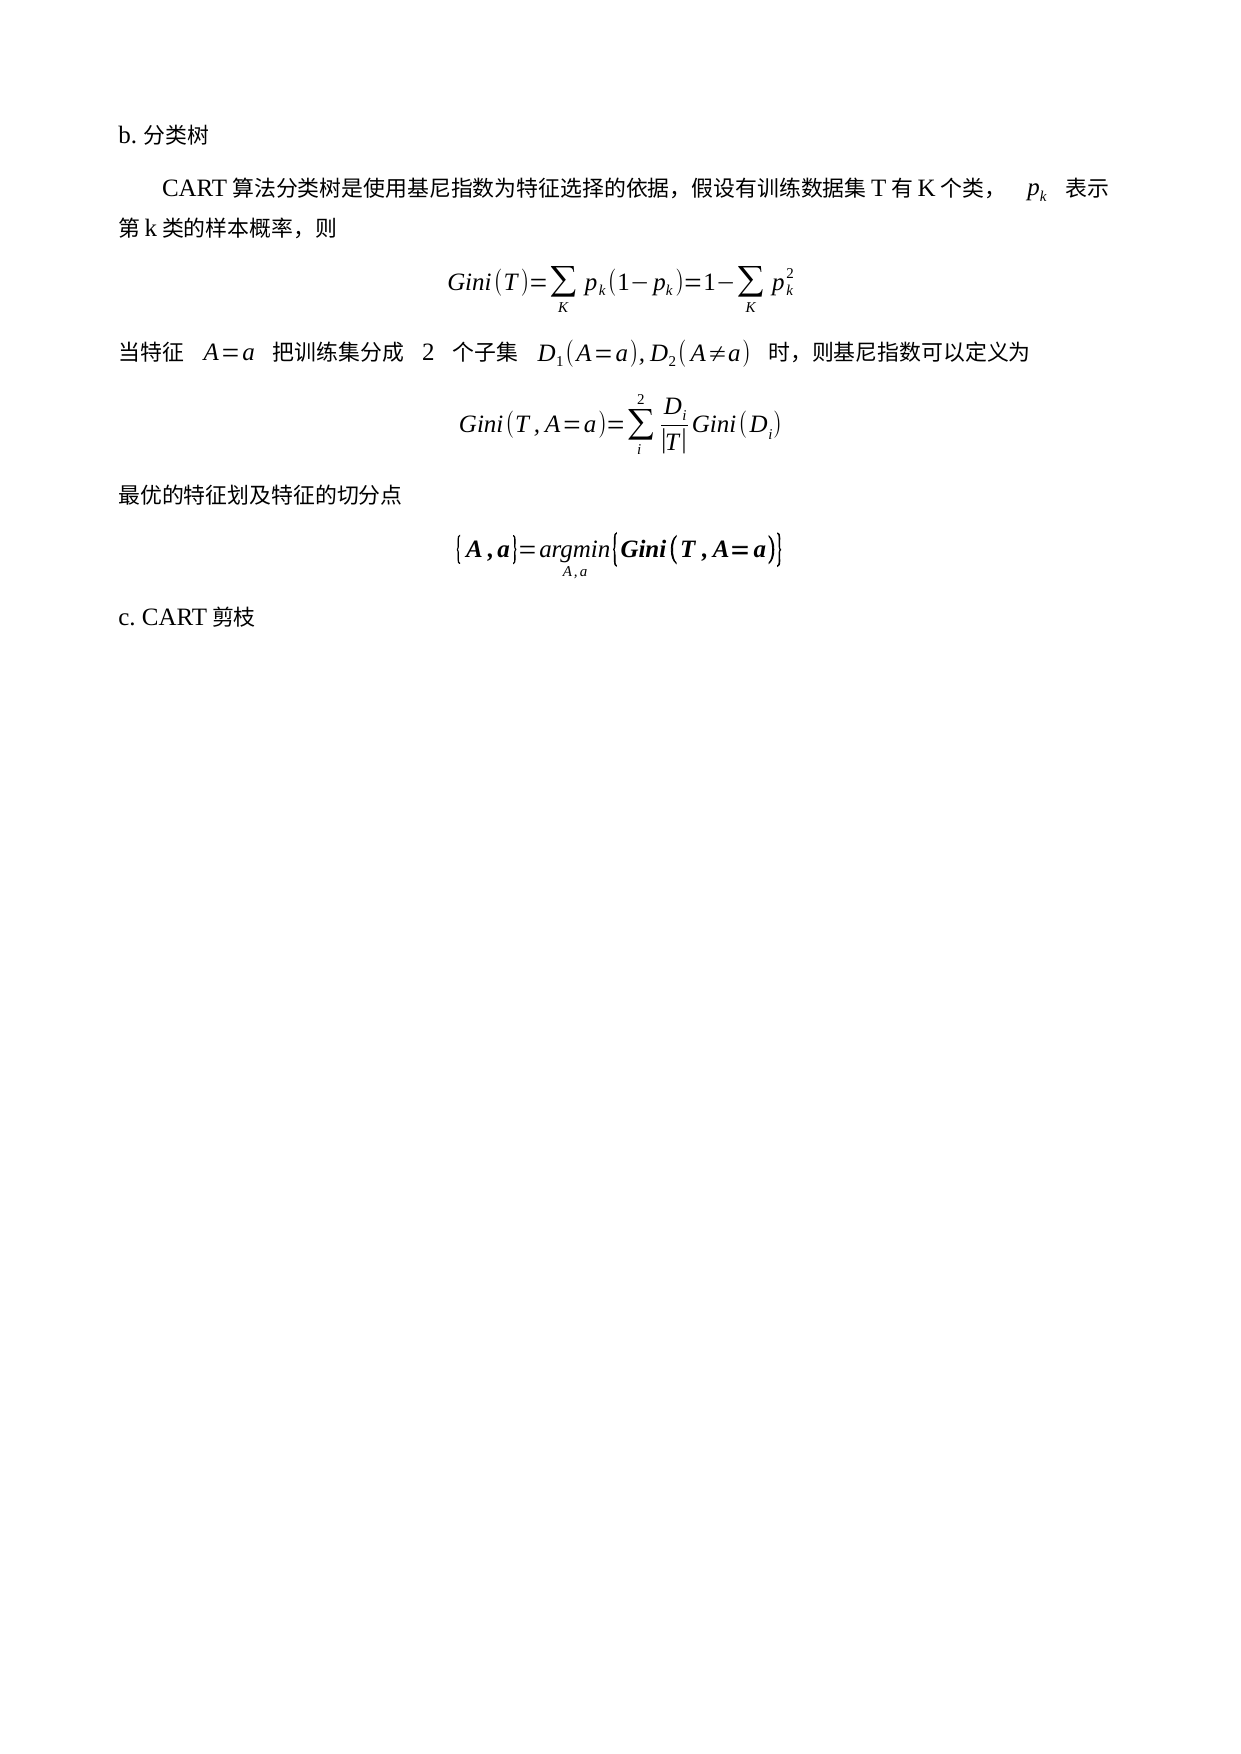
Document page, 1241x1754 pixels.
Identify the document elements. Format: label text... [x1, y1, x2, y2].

text c. CART剪枝 [118, 600, 1122, 631]
text 当特征把训练集分成个子集时，则基尼指数可以定义为 [118, 335, 1122, 370]
text 最优的特征划及特征的切分点 [118, 478, 1122, 510]
text CART算法分类树是使用基尼指数为特征选择的依据，假设有训练数据集T有K个类，表示第k类的样本概率，则 [118, 171, 1122, 243]
text b. 分类树 [118, 118, 1122, 150]
